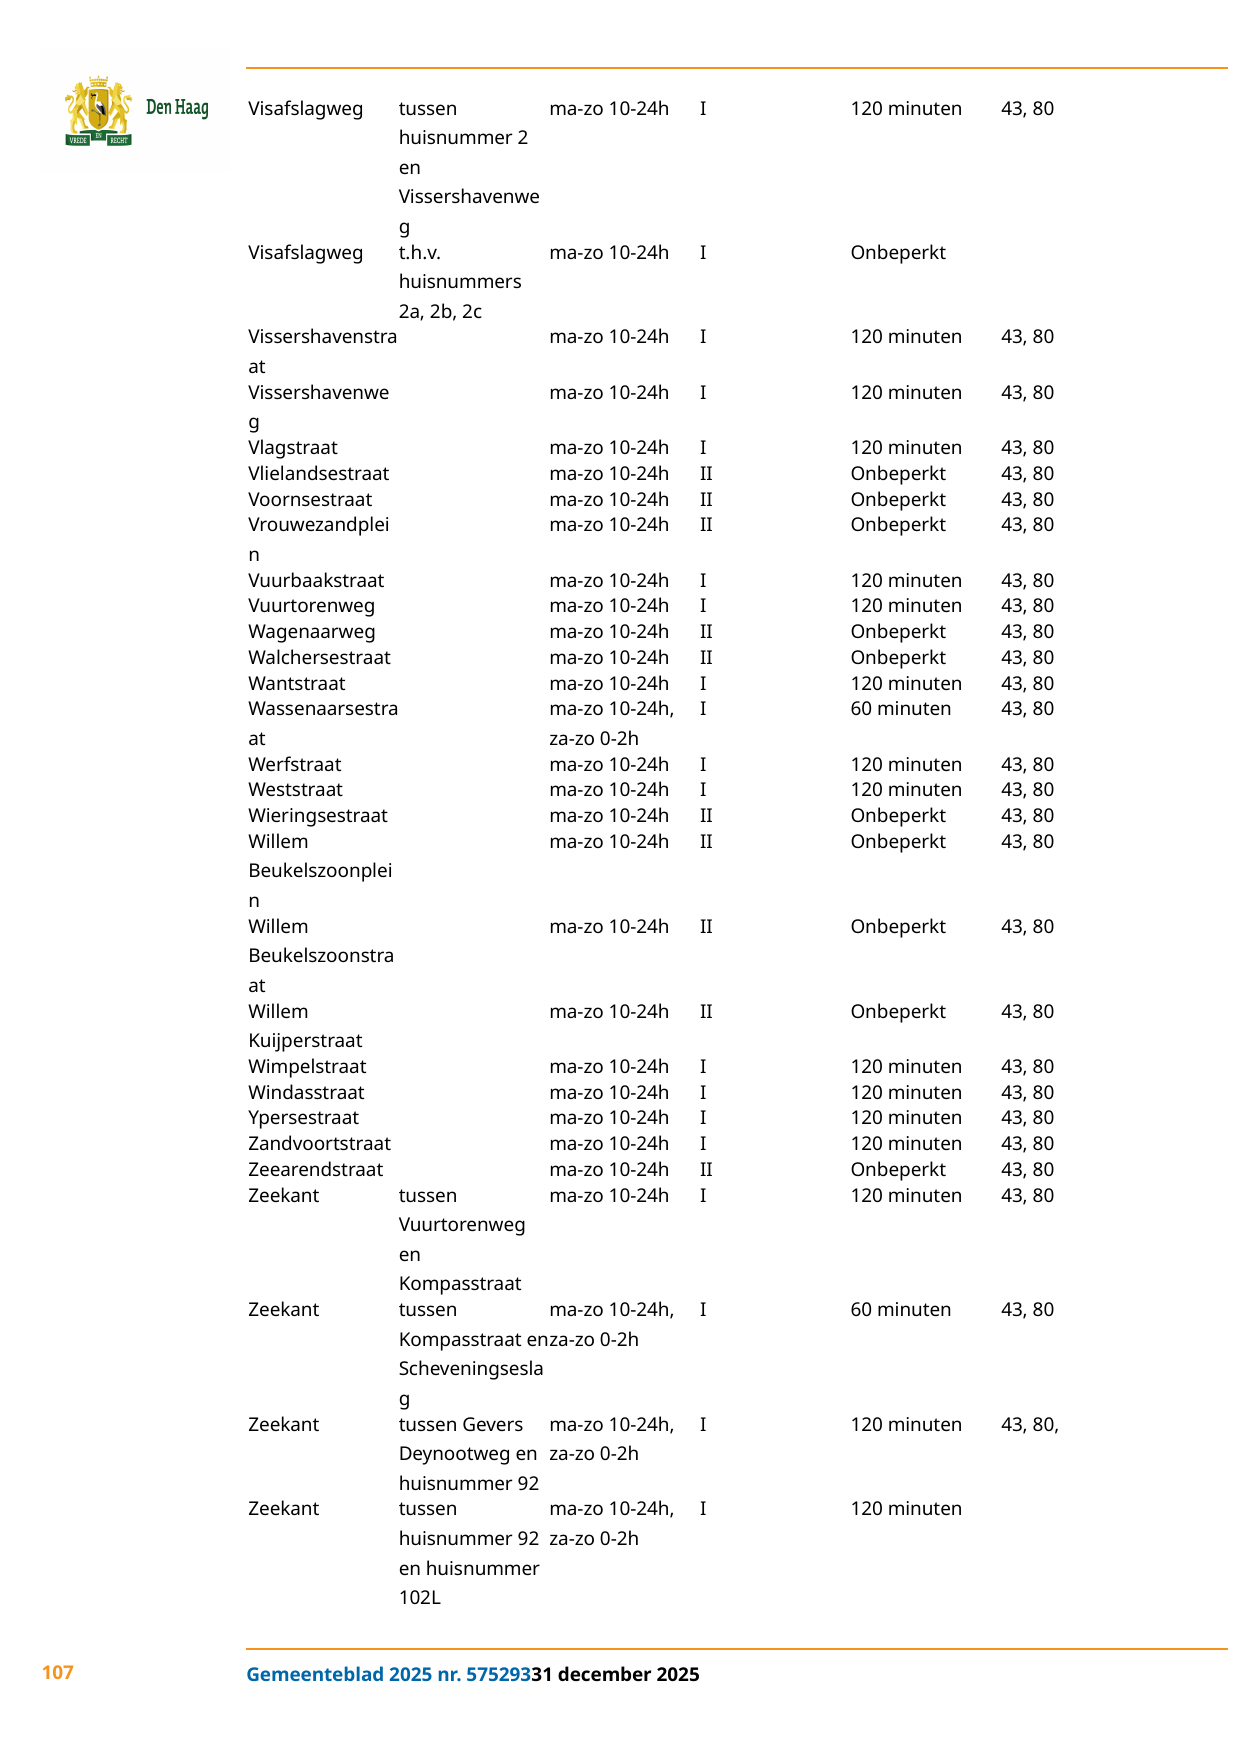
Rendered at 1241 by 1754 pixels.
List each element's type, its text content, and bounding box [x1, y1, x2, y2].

table_cell Zeearendstraat [248, 1156, 398, 1182]
table_cell [399, 1053, 549, 1079]
table_cell I [700, 1182, 850, 1296]
table_cell Wieringsestraat [248, 802, 398, 828]
table_cell Vuurtorenweg [248, 593, 398, 618]
table_cell 120 minuten [850, 751, 1001, 777]
table_cell 43, 80 [1001, 802, 1152, 828]
table_cell 43, 80 [1001, 1105, 1152, 1130]
table_cell 60 minuten [850, 1296, 1001, 1411]
table_cell Visafslagweg [248, 95, 398, 239]
table_cell II [700, 913, 850, 998]
table_cell I [700, 696, 850, 751]
table_cell ma-zo 10-24h [549, 644, 700, 670]
table_cell ma-zo 10-24h [549, 379, 700, 434]
table_cell ma-zo 10-24h [549, 1156, 700, 1182]
table_cell Vuurbaakstraat [248, 567, 398, 593]
table_cell Onbeperkt [850, 512, 1001, 567]
table_cell 43, 80 [1001, 696, 1152, 751]
table_cell 43, 80 [1001, 618, 1152, 644]
table_cell [399, 1156, 549, 1182]
table_cell ma-zo 10-24h [549, 1053, 700, 1079]
table_cell ma-zo 10-24h, za-zo 0-2h [549, 696, 700, 751]
table_cell 43, 80 [1001, 1156, 1152, 1182]
table_cell [1001, 1496, 1152, 1610]
table_cell [399, 1130, 549, 1156]
table_cell I [700, 1496, 850, 1610]
table_cell 120 minuten [850, 1496, 1001, 1610]
table_cell I [700, 1130, 850, 1156]
table_cell Onbeperkt [850, 460, 1001, 486]
table_cell [399, 379, 549, 434]
table_cell 120 minuten [850, 1182, 1001, 1296]
table_cell 43, 80 [1001, 1130, 1152, 1156]
table_cell tussen Vuurtorenweg en Kompasstraat [399, 1182, 549, 1296]
table_cell [399, 567, 549, 593]
table_cell 120 minuten [850, 593, 1001, 618]
table_cell [399, 751, 549, 777]
table_cell ma-zo 10-24h [549, 95, 700, 239]
table_cell [399, 324, 549, 379]
table_cell 43, 80 [1001, 567, 1152, 593]
table_cell 120 minuten [850, 1079, 1001, 1104]
table_cell Willem Beukelszoonstraat [248, 913, 398, 998]
table_cell I [700, 324, 850, 379]
table_cell 43, 80 [1001, 644, 1152, 670]
table_cell II [700, 998, 850, 1053]
table_cell 43, 80 [1001, 324, 1152, 379]
table_cell I [700, 670, 850, 696]
table_cell 120 minuten [850, 1105, 1001, 1130]
table_cell I [700, 434, 850, 460]
table_cell [399, 802, 549, 828]
table_cell ma-zo 10-24h [549, 751, 700, 777]
table_cell ma-zo 10-24h, za-zo 0-2h [549, 1496, 700, 1610]
table_cell 120 minuten [850, 1130, 1001, 1156]
table_cell ma-zo 10-24h [549, 777, 700, 802]
table_cell 43, 80 [1001, 1182, 1152, 1296]
table_cell II [700, 828, 850, 913]
table_cell 120 minuten [850, 1411, 1001, 1496]
table_cell II [700, 512, 850, 567]
table_cell [399, 998, 549, 1053]
table_cell ma-zo 10-24h [549, 913, 700, 998]
table_cell [399, 434, 549, 460]
table_cell 120 minuten [850, 777, 1001, 802]
table_cell I [700, 95, 850, 239]
table_cell 120 minuten [850, 434, 1001, 460]
table_cell ma-zo 10-24h [549, 618, 700, 644]
table_cell Wassenaarsestraat [248, 696, 398, 751]
table_cell ma-zo 10-24h [549, 239, 700, 324]
table_cell ma-zo 10-24h [549, 324, 700, 379]
table_cell 43, 80, [1001, 1411, 1152, 1496]
table_cell Zeekant [248, 1411, 398, 1496]
table_cell ma-zo 10-24h [549, 670, 700, 696]
table_cell Vissershavenweg [248, 379, 398, 434]
table_cell I [700, 379, 850, 434]
table_cell ma-zo 10-24h [549, 567, 700, 593]
table_cell tussen Kompasstraat en Scheveningseslag [399, 1296, 549, 1411]
table_cell I [700, 1079, 850, 1104]
table_cell 43, 80 [1001, 1053, 1152, 1079]
table_cell [399, 828, 549, 913]
table_cell Onbeperkt [850, 998, 1001, 1053]
table_cell [399, 777, 549, 802]
table_cell [1001, 239, 1152, 324]
table_cell I [700, 567, 850, 593]
table_cell Vrouwezandplein [248, 512, 398, 567]
table_cell 43, 80 [1001, 1296, 1152, 1411]
table_cell [399, 1105, 549, 1130]
table_cell [399, 696, 549, 751]
table_cell [399, 913, 549, 998]
table_cell ma-zo 10-24h [549, 802, 700, 828]
table_cell ma-zo 10-24h [549, 1130, 700, 1156]
table_cell I [700, 239, 850, 324]
table_cell Zeekant [248, 1296, 398, 1411]
table_cell 43, 80 [1001, 593, 1152, 618]
table_cell I [700, 777, 850, 802]
table_cell 43, 80 [1001, 1079, 1152, 1104]
table_cell ma-zo 10-24h [549, 434, 700, 460]
table_cell Onbeperkt [850, 828, 1001, 913]
table_cell Vlielandsestraat [248, 460, 398, 486]
table_cell 43, 80 [1001, 460, 1152, 486]
table_cell Vissershavenstraat [248, 324, 398, 379]
table_cell Onbeperkt [850, 913, 1001, 998]
table_cell Wantstraat [248, 670, 398, 696]
table_cell I [700, 1411, 850, 1496]
table_cell ma-zo 10-24h, za-zo 0-2h [549, 1296, 700, 1411]
table_cell ma-zo 10-24h [549, 593, 700, 618]
table_cell [399, 593, 549, 618]
table_cell Wimpelstraat [248, 1053, 398, 1079]
table_cell Voornsestraat [248, 486, 398, 512]
table_cell Willem Beukelszoonplein [248, 828, 398, 913]
table_cell 43, 80 [1001, 512, 1152, 567]
table_cell Onbeperkt [850, 644, 1001, 670]
table_cell 43, 80 [1001, 670, 1152, 696]
table_cell Wagenaarweg [248, 618, 398, 644]
table_cell I [700, 751, 850, 777]
table_cell Ypersestraat [248, 1105, 398, 1130]
table_cell ma-zo 10-24h [549, 828, 700, 913]
table_cell [399, 644, 549, 670]
table_cell II [700, 1156, 850, 1182]
table_cell Onbeperkt [850, 239, 1001, 324]
table_cell 43, 80 [1001, 751, 1152, 777]
table_cell 120 minuten [850, 670, 1001, 696]
table_cell [399, 1079, 549, 1104]
table_cell 43, 80 [1001, 95, 1152, 239]
table_cell Walchersestraat [248, 644, 398, 670]
table_cell 120 minuten [850, 567, 1001, 593]
table_cell tussen huisnummer 2 en Vissershavenweg [399, 95, 549, 239]
table_cell II [700, 460, 850, 486]
table_cell ma-zo 10-24h [549, 998, 700, 1053]
table_cell Windasstraat [248, 1079, 398, 1104]
table_cell Zandvoortstraat [248, 1130, 398, 1156]
table_cell ma-zo 10-24h [549, 512, 700, 567]
table_cell Onbeperkt [850, 802, 1001, 828]
table_cell 43, 80 [1001, 828, 1152, 913]
table_cell 43, 80 [1001, 486, 1152, 512]
table_cell Visafslagweg [248, 239, 398, 324]
table_cell 120 minuten [850, 379, 1001, 434]
table_cell t.h.v. huisnummers 2a, 2b, 2c [399, 239, 549, 324]
table_cell Onbeperkt [850, 486, 1001, 512]
table_cell ma-zo 10-24h [549, 486, 700, 512]
table_cell ma-zo 10-24h [549, 460, 700, 486]
table_cell Weststraat [248, 777, 398, 802]
table_cell I [700, 1053, 850, 1079]
table_cell [399, 512, 549, 567]
table_cell I [700, 1296, 850, 1411]
table_cell 120 minuten [850, 95, 1001, 239]
table_cell 43, 80 [1001, 379, 1152, 434]
table_cell [399, 670, 549, 696]
table_cell Vlagstraat [248, 434, 398, 460]
table_cell 43, 80 [1001, 434, 1152, 460]
table_cell ma-zo 10-24h [549, 1079, 700, 1104]
table_cell [399, 618, 549, 644]
table_cell Willem Kuijperstraat [248, 998, 398, 1053]
table_cell Werfstraat [248, 751, 398, 777]
table_cell II [700, 618, 850, 644]
table_cell Zeekant [248, 1496, 398, 1610]
table_cell ma-zo 10-24h, za-zo 0-2h [549, 1411, 700, 1496]
table_cell 120 minuten [850, 1053, 1001, 1079]
table_cell Zeekant [248, 1182, 398, 1296]
table_cell ma-zo 10-24h [549, 1105, 700, 1130]
table_cell tussen Gevers Deynootweg en huisnummer 92 [399, 1411, 549, 1496]
table_cell 43, 80 [1001, 998, 1152, 1053]
table_cell 43, 80 [1001, 913, 1152, 998]
table_cell [399, 460, 549, 486]
table_cell II [700, 486, 850, 512]
table_cell 43, 80 [1001, 777, 1152, 802]
table_cell [399, 486, 549, 512]
table_cell I [700, 593, 850, 618]
table_cell II [700, 802, 850, 828]
table_cell tussen huisnummer 92 en huisnummer 102L [399, 1496, 549, 1610]
table_cell Onbeperkt [850, 618, 1001, 644]
table_cell II [700, 644, 850, 670]
table_cell Onbeperkt [850, 1156, 1001, 1182]
table_cell ma-zo 10-24h [549, 1182, 700, 1296]
table_cell I [700, 1105, 850, 1130]
table_cell 60 minuten [850, 696, 1001, 751]
table_cell 120 minuten [850, 324, 1001, 379]
picture [41, 47, 231, 172]
